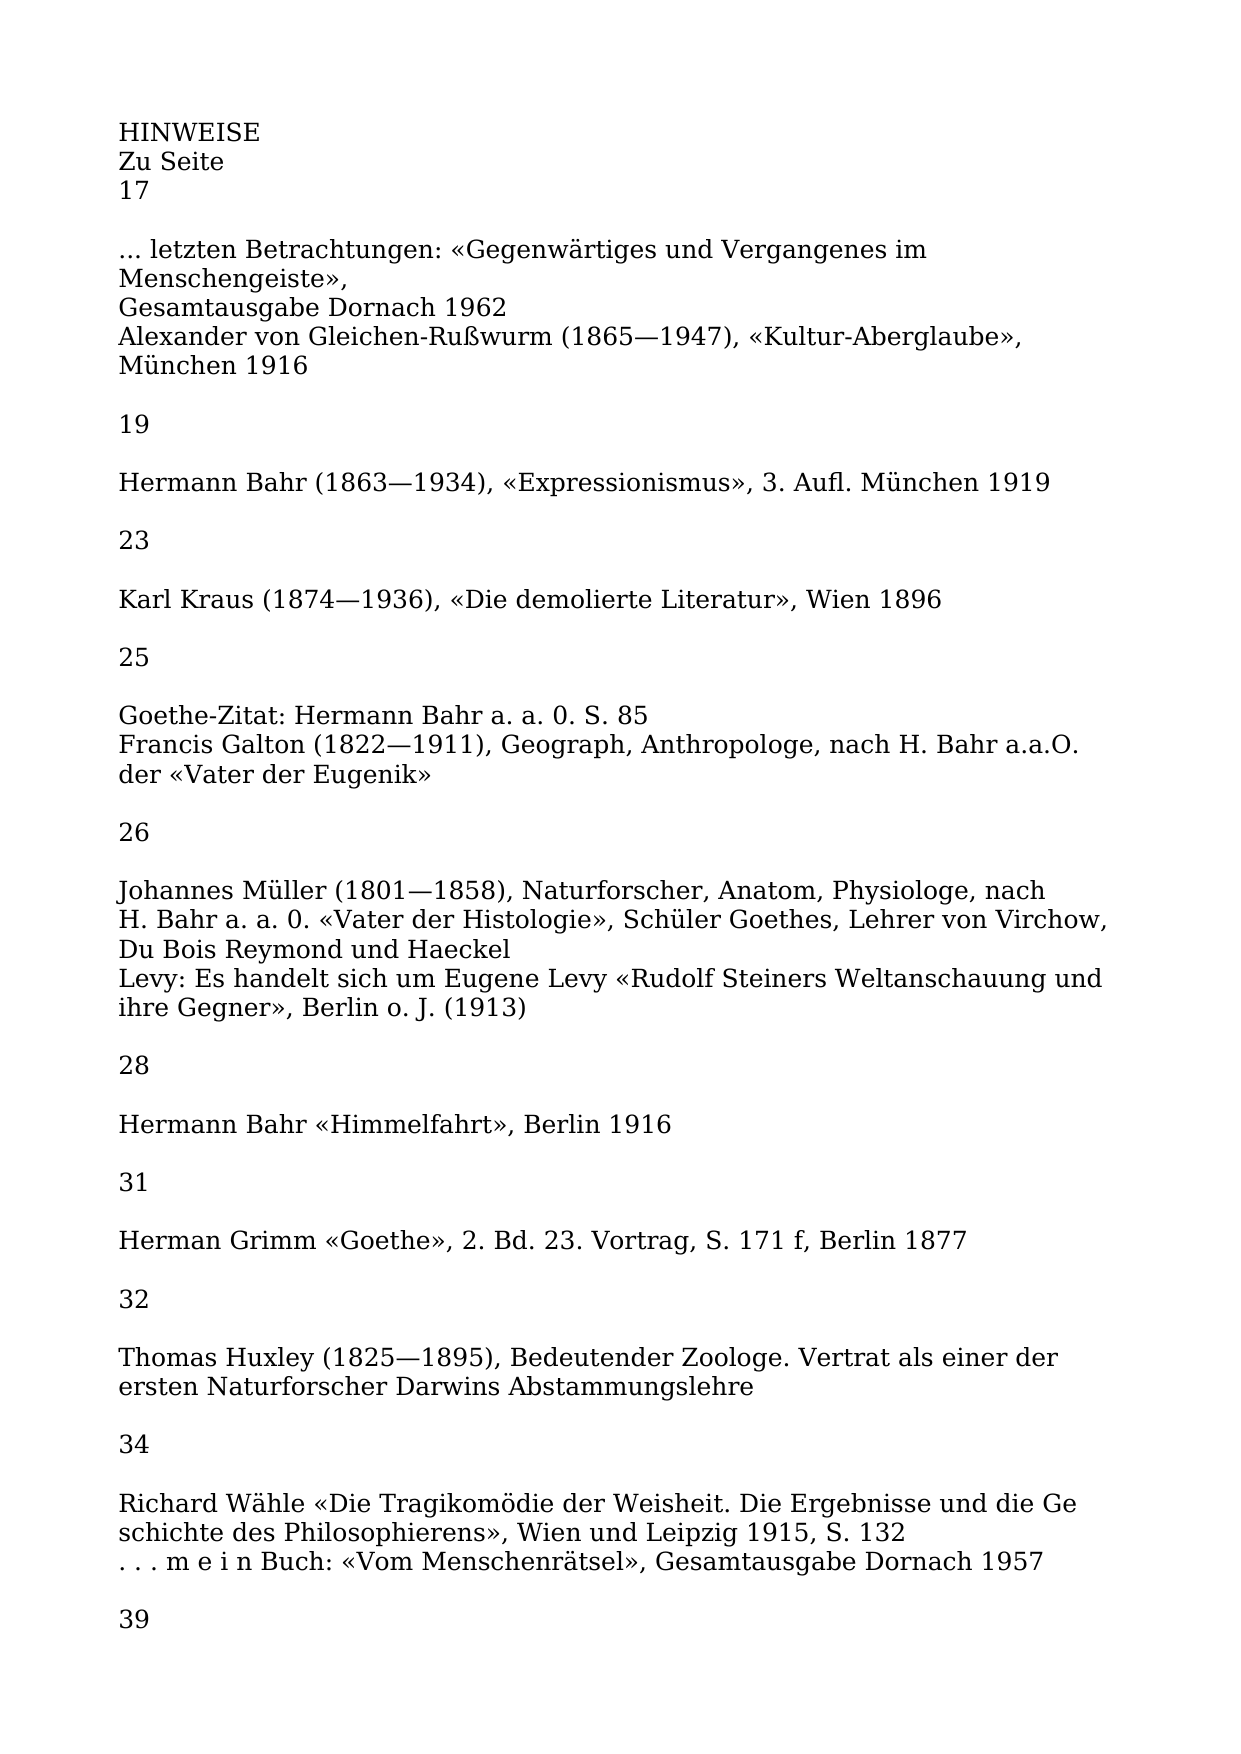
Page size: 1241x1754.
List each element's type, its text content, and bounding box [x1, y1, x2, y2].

text ... letzten Betrachtungen: «Gegenwärtiges und Vergangenes im Menschengeiste», [118, 235, 1122, 293]
text Francis Galton (1822—1911), Geograph, Anthropologe, nach H. Bahr a.a.O. [118, 731, 1122, 760]
text 17 [118, 176, 1122, 206]
text Levy: Es handelt sich um Eugene Levy «Rudolf Steiners Weltanschauung und [118, 964, 1122, 993]
text 32 [118, 1285, 1122, 1314]
text 25 [118, 643, 1122, 672]
text 28 [118, 1051, 1122, 1081]
text Alexander von Gleichen-Rußwurm (1865—1947), «Kultur-Aberglaube», München 1916 [118, 322, 1122, 381]
text 39 [118, 1606, 1122, 1635]
text H. Bahr a. a. 0. «Vater der Histologie», Schüler Goethes, Lehrer von Virchow, [118, 906, 1122, 935]
text . . . m e i n Buch: «Vom Menschenrätsel», Gesamtausgabe Dornach 1957 [118, 1547, 1122, 1576]
text Richard Wähle «Die Tragikomödie der Weisheit. Die Ergebnisse und die Ge schichte des Philosophierens», Wien und Leipzig 1915, S. 132 [118, 1489, 1122, 1547]
text ersten Naturforscher Darwins Abstammungslehre [118, 1372, 1122, 1401]
text Hermann Bahr (1863—1934), «Expressionismus», 3. Aufl. München 1919 [118, 468, 1122, 497]
text 34 [118, 1431, 1122, 1460]
text Thomas Huxley (1825—1895), Bedeutender Zoologe. Vertrat als einer der [118, 1343, 1122, 1372]
text Gesamtausgabe Dornach 1962 [118, 293, 1122, 322]
text der «Vater der Eugenik» [118, 760, 1122, 789]
text Herman Grimm «Goethe», 2. Bd. 23. Vortrag, S. 171 f, Berlin 1877 [118, 1226, 1122, 1256]
text Goethe-Zitat: Hermann Bahr a. a. 0. S. 85 [118, 701, 1122, 731]
text Du Bois Reymond und Haeckel [118, 935, 1122, 964]
text 31 [118, 1168, 1122, 1197]
text 23 [118, 526, 1122, 556]
text Johannes Müller (1801—1858), Naturforscher, Anatom, Physiologe, nach [118, 876, 1122, 906]
text HINWEISE [118, 118, 1122, 147]
text 26 [118, 818, 1122, 847]
text Zu Seite [118, 147, 1122, 176]
text Hermann Bahr «Himmelfahrt», Berlin 1916 [118, 1110, 1122, 1139]
text 19 [118, 410, 1122, 439]
text ihre Gegner», Berlin o. J. (1913) [118, 993, 1122, 1022]
text Karl Kraus (1874—1936), «Die demolierte Literatur», Wien 1896 [118, 585, 1122, 614]
